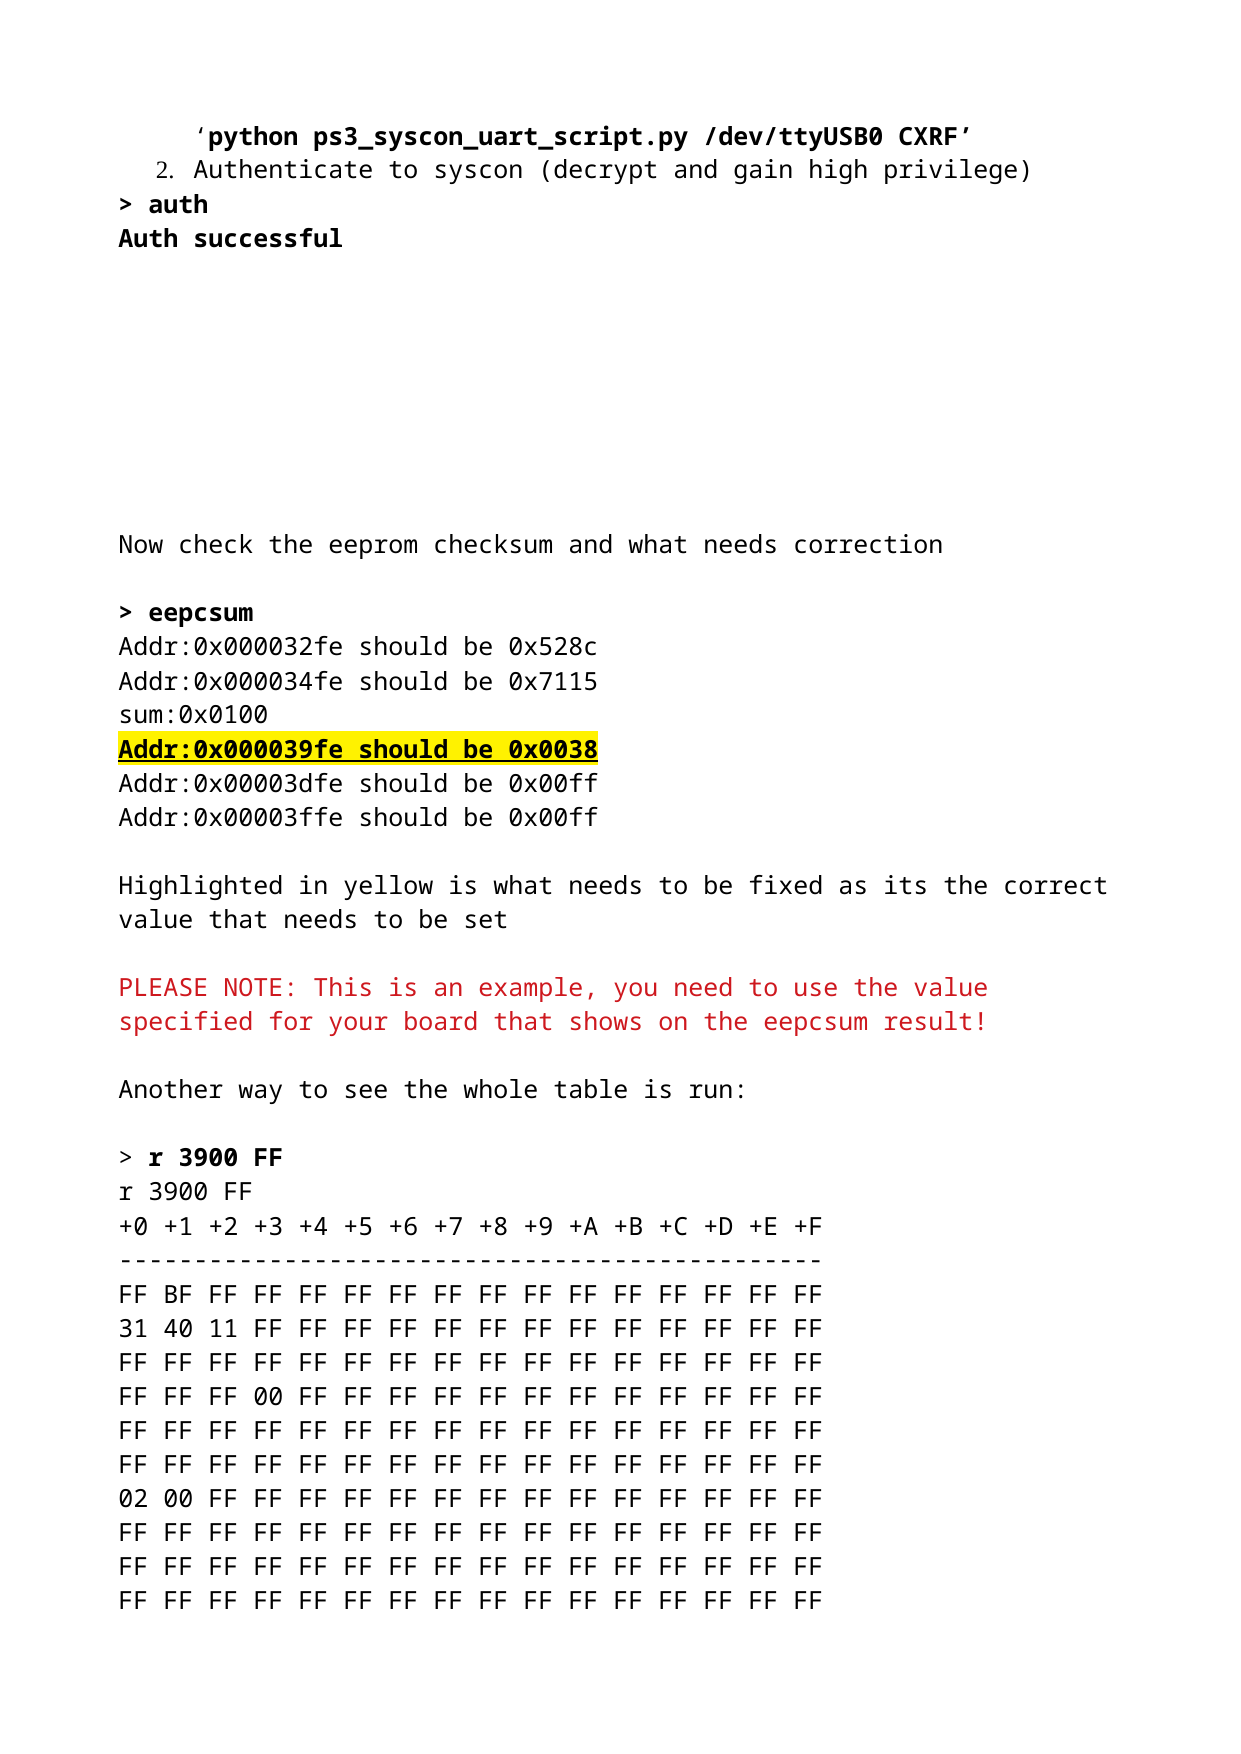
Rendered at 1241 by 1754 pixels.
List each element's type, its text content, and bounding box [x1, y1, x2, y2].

text Auth successful [118, 220, 1122, 254]
list Authenticate to syscon (decrypt and gain high privilege) [156, 152, 1122, 186]
text Another way to see the whole table is run: [118, 1072, 1122, 1106]
list ‘python ps3_syscon_uart_script.py /dev/ttyUSB0 CXRF’ [156, 118, 1122, 152]
text > auth [118, 186, 1122, 220]
text Now check the eeprom checksum and what needs correction [118, 527, 1122, 561]
text Highlighted in yellow is what needs to be fixed as its the correct value that needs to be set [118, 867, 1122, 936]
text > r 3900 FF r 3900 FF +0 +1 +2 +3 +4 +5 +6 +7 +8 +9 +A +B +C +D +E +F ----------------------------------------------- FF BF FF FF FF FF FF FF FF FF FF FF FF FF FF FF 31 40 11 FF FF FF FF FF FF FF FF FF FF FF FF FF FF FF FF FF FF FF FF FF FF FF FF FF FF FF FF FF FF FF FF 00 FF FF FF FF FF FF FF FF FF FF FF FF FF FF FF FF FF FF FF FF FF FF FF FF FF FF FF FF FF FF FF FF FF FF FF FF FF FF FF FF FF FF FF FF 02 00 FF FF FF FF FF FF FF FF FF FF FF FF FF FF FF FF FF FF FF FF FF FF FF FF FF FF FF FF FF FF FF FF FF FF FF FF FF FF FF FF FF FF FF FF FF FF FF FF FF FF FF FF FF FF FF FF FF FF FF FF FF FF [118, 1140, 1122, 1617]
text > eepcsum Addr:0x000032fe should be 0x528c Addr:0x000034fe should be 0x7115 sum:0x0100 Addr:0x000039fe should be 0x0038 Addr:0x00003dfe should be 0x00ff Addr:0x00003ffe should be 0x00ff [118, 595, 1122, 833]
text PLEASE NOTE: This is an example, you need to use the value specified for your board that shows on the eepcsum result! [118, 970, 1122, 1038]
